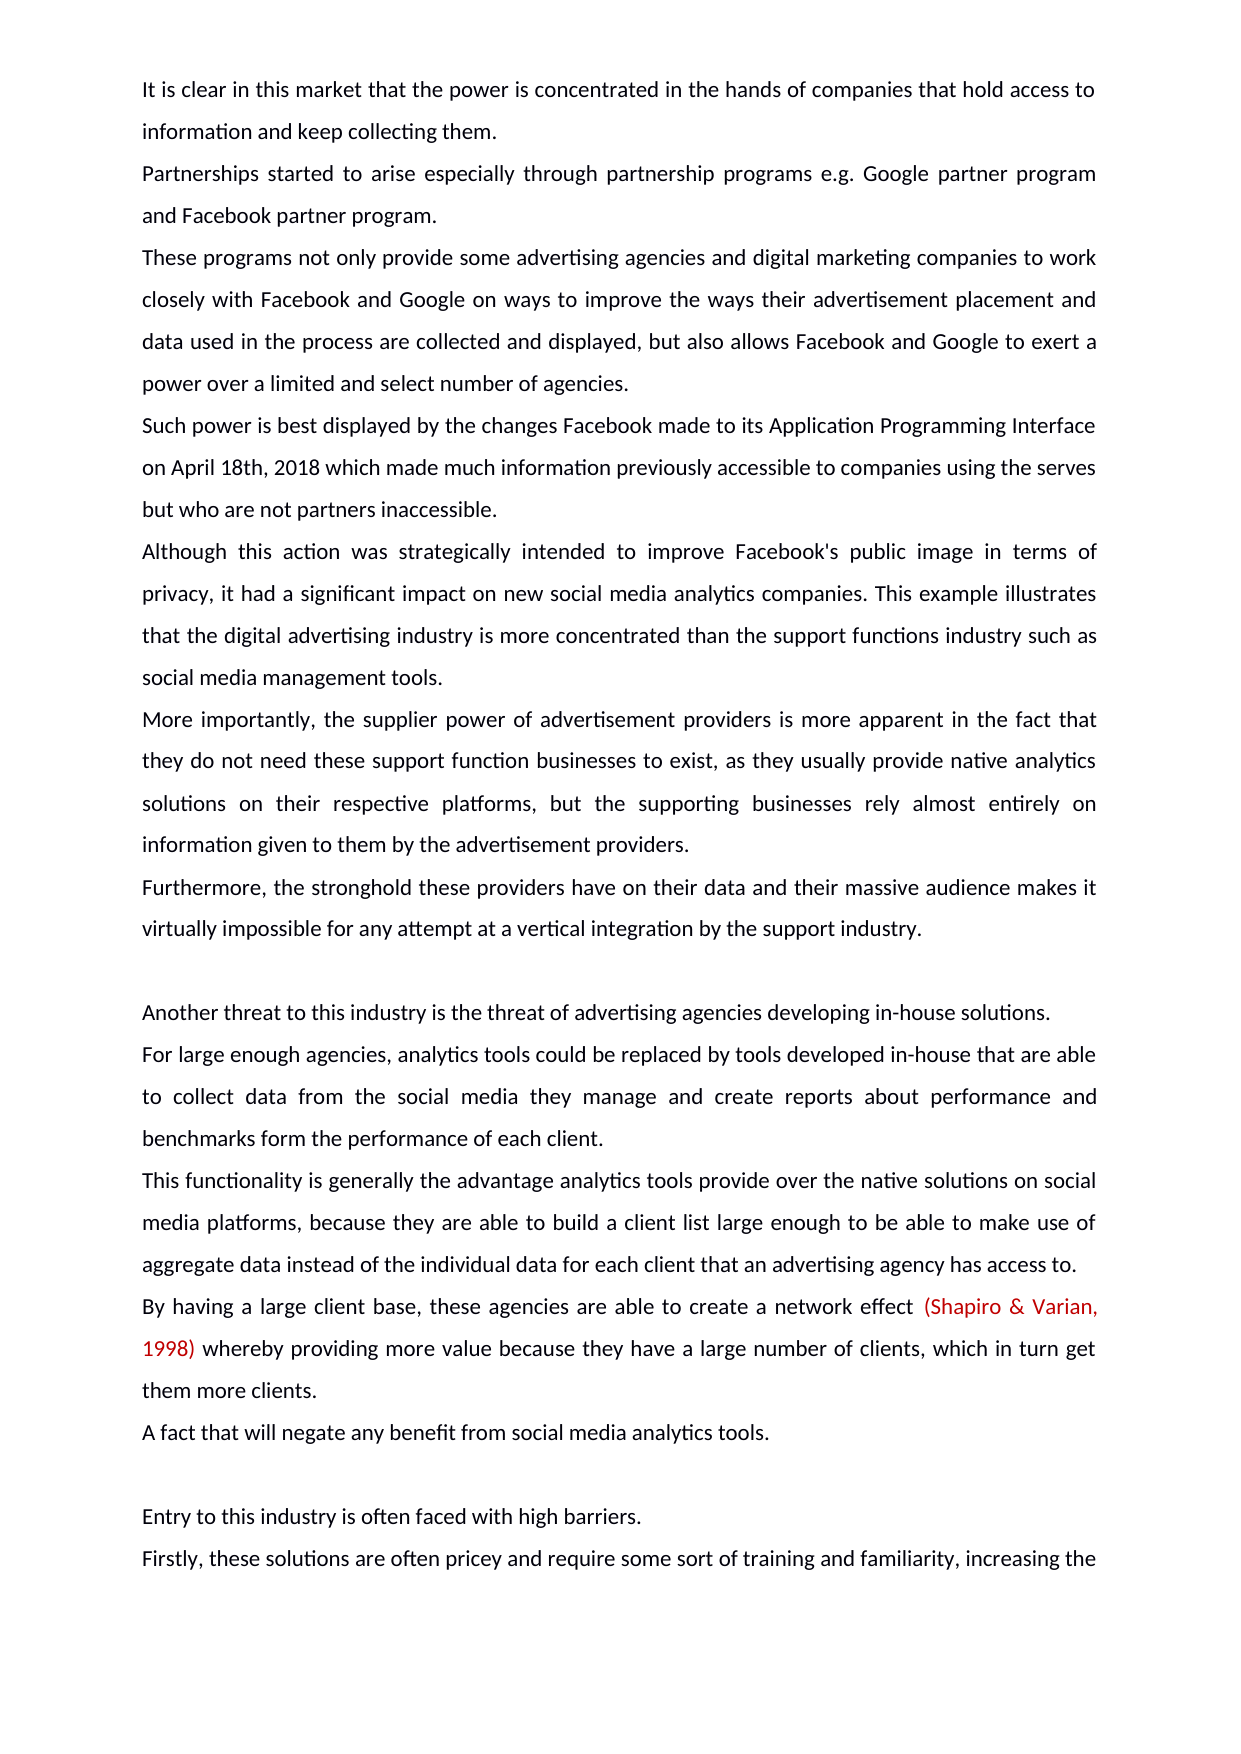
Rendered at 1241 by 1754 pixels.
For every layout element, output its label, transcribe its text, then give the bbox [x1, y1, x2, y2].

text Entry to this industry is often faced with high barriers. [142, 1502, 1098, 1530]
text More importantly, the supplier power of advertisement providers is more apparent in the fact that they do not need these support function businesses to exist, as they usually provide native analytics solutions on their respective platforms, but the supporting businesses rely almost entirely on information given to them by the advertisement providers. [142, 705, 1098, 859]
text For large enough agencies, analytics tools could be replaced by tools developed in-house that are able to collect data from the social media they manage and create reports about performance and benchmarks form the performance of each client. [142, 1041, 1098, 1152]
text Such power is best displayed by the changes Facebook made to its Application Programming Interface on April 18th, 2018 which made much information previously accessible to companies using the serves but who are not partners inaccessible. [142, 411, 1098, 523]
text Although this action was strategically intended to improve Facebook's public image in terms of privacy, it had a significant impact on new social media analytics companies. This example illustrates that the digital advertising industry is more concentrated than the support functions industry such as social media management tools. [142, 537, 1098, 691]
text This functionality is generally the advantage analytics tools provide over the native solutions on social media platforms, because they are able to build a client list large enough to be able to make use of aggregate data instead of the individual data for each client that an advertising agency has access to. [142, 1166, 1098, 1278]
text Furthermore, the stronghold these providers have on their data and their massive audience makes it virtually impossible for any attempt at a vertical integration by the support industry. [142, 873, 1098, 943]
text A fact that will negate any benefit from social media analytics tools. [142, 1418, 1098, 1446]
text Partnerships started to arise especially through partnership programs e.g. Google partner program and Facebook partner program. [142, 159, 1098, 229]
text These programs not only provide some advertising agencies and digital marketing companies to work closely with Facebook and Google on ways to improve the ways their advertisement placement and data used in the process are collected and displayed, but also allows Facebook and Google to exert a power over a limited and select number of agencies. [142, 243, 1098, 397]
text It is clear in this market that the power is concentrated in the hands of companies that hold access to information and keep collecting them. [142, 75, 1098, 145]
text By having a large client base, these agencies are able to create a network effect (Shapiro & Varian, 1998) whereby providing more value because they have a large number of clients, which in turn get them more clients. [142, 1292, 1098, 1404]
text Another threat to this industry is the threat of advertising agencies developing in-house solutions. [142, 998, 1098, 1027]
text Firstly, these solutions are often pricey and require some sort of training and familiarity, increasing the [142, 1544, 1098, 1572]
